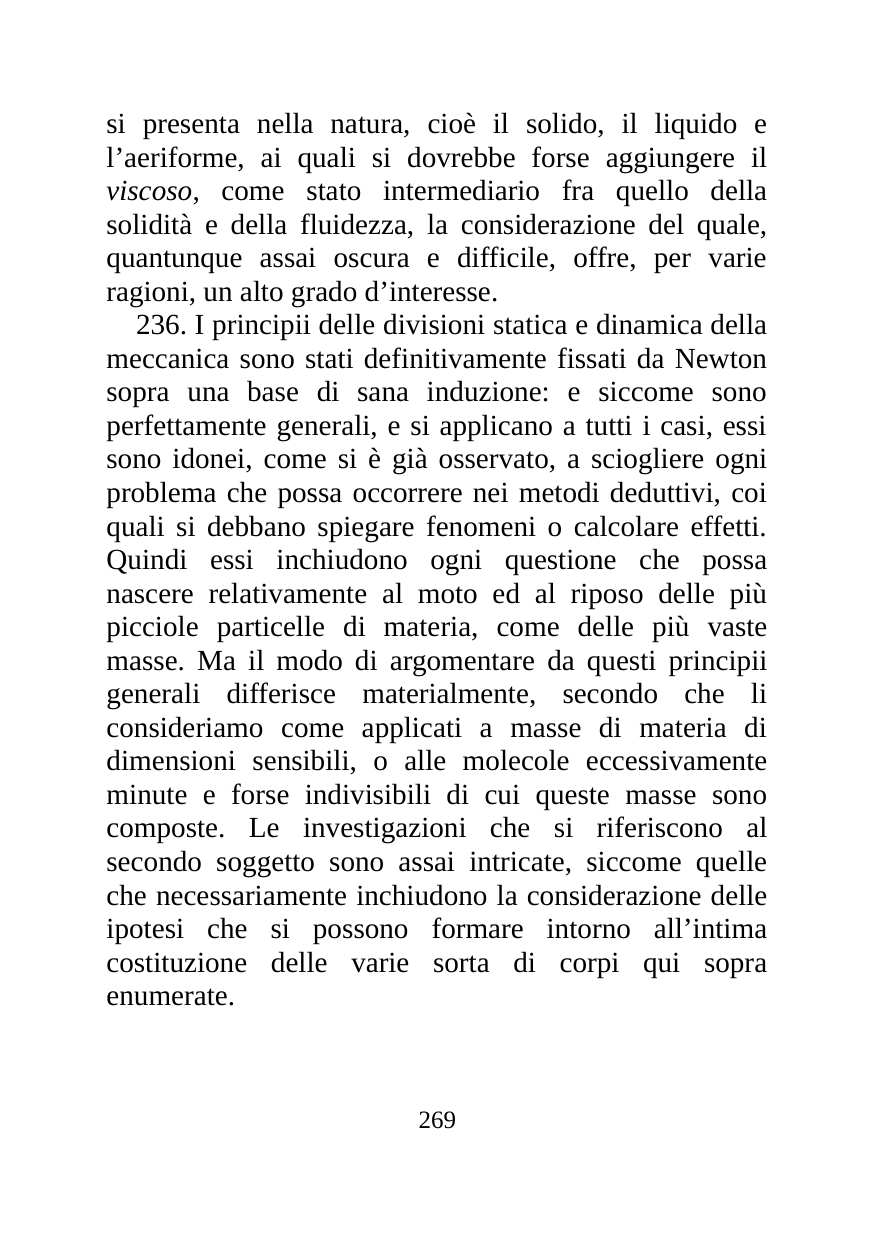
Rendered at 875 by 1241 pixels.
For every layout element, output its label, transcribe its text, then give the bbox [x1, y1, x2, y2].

text si presenta nella natura, cioè il solido, il liquido e l’aeriforme, ai quali si dovrebbe forse aggiungere il viscoso, come stato intermediario fra quello della solidità e della fluidezza, la considerazione del quale, quantunque assai oscura e difficile, offre, per varie ragioni, un alto grado d’interesse. [106, 106, 768, 307]
text 236. I principii delle divisioni statica e dinamica della meccanica sono stati definitivamente fissati da Newton sopra una base di sana induzione: e siccome sono perfettamente generali, e si applicano a tutti i casi, essi sono idonei, come si è già osservato, a sciogliere ogni problema che possa occorrere nei metodi deduttivi, coi quali si debbano spiegare fenomeni o calcolare effetti. Quindi essi inchiudono ogni questione che possa nascere relativamente al moto ed al riposo delle più picciole particelle di materia, come delle più vaste masse. Ma il modo di argomentare da questi principii generali differisce materialmente, secondo che li consideriamo come applicati a masse di materia di dimensioni sensibili, o alle molecole eccessivamente minute e forse indivisibili di cui queste masse sono composte. Le investigazioni che si riferiscono al secondo soggetto sono assai intricate, siccome quelle che necessariamente inchiudono la considerazione delle ipotesi che si possono formare intorno all’intima costituzione delle varie sorta di corpi qui sopra enumerate. [106, 307, 768, 1012]
